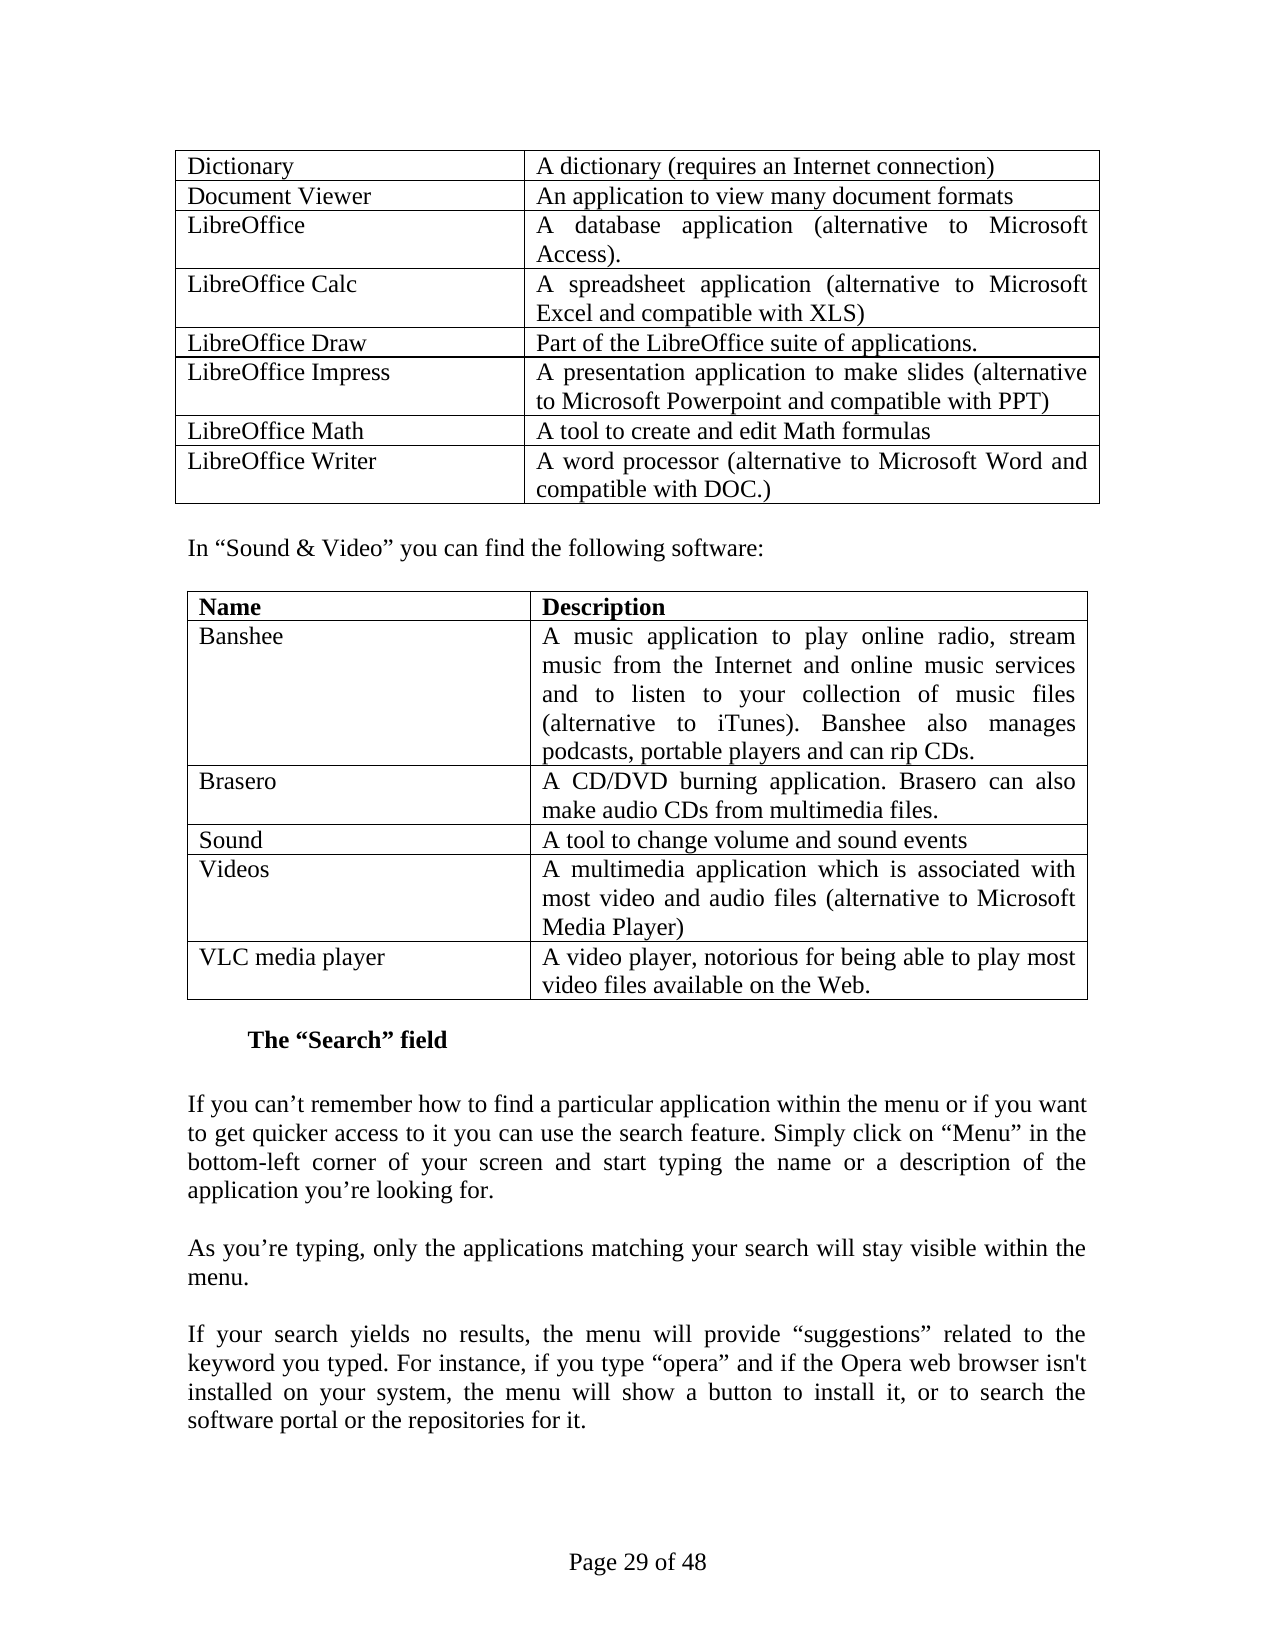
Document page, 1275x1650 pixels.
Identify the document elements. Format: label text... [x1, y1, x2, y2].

table_cell LibreOffice Calc [176, 269, 524, 327]
table_cell A database application (alternative to Microsoft Access). [525, 211, 1099, 268]
table_cell An application to view many document formats [525, 181, 1099, 209]
table_cell Banshee [188, 621, 530, 765]
text If you can’t remember how to find a particular application within the menu or if you want to get quicker access to it you can use the search feature. Simply click on “Menu” in the bottom-left corner of your screen and start typing the name or a description of the application you’re looking for. [187, 1089, 1087, 1204]
table_cell A video player, notorious for being able to play most video files available on the Web. [531, 942, 1087, 999]
table_cell Dictionary [176, 151, 524, 180]
table_cell LibreOffice Math [176, 416, 524, 445]
table_cell LibreOffice [176, 211, 524, 268]
table_cell Document Viewer [176, 181, 524, 209]
text As you’re typing, only the applications matching your search will stay visible within the menu. [187, 1233, 1087, 1290]
table_cell A multimedia application which is associated with most video and audio files (alternative to Microsoft Media Player) [531, 855, 1087, 941]
text If your search yields no results, the menu will provide “suggestions” related to the keyword you typed. For instance, if you type “opera” and if the Opera web browser isn't installed on your system, the menu will show a button to install it, or to search the software portal or the repositories for it. [187, 1319, 1087, 1434]
table_cell LibreOffice Draw [176, 328, 524, 356]
table_header Name [188, 592, 530, 620]
table_cell A word processor (alternative to Microsoft Word and compatible with DOC.) [525, 446, 1099, 503]
table_cell A spreadsheet application (alternative to Microsoft Excel and compatible with XLS) [525, 269, 1099, 327]
table_cell A music application to play online radio, stream music from the Internet and online music services and to listen to your collection of music files (alternative to iTunes). Banshee also manages podcasts, portable players and can rip CDs. [531, 621, 1087, 765]
table_cell Part of the LibreOffice suite of applications. [525, 328, 1099, 356]
subtitle The “Search” field [187, 1025, 1087, 1054]
table_cell VLC media player [188, 942, 530, 999]
table_cell A tool to change volume and sound events [531, 825, 1087, 853]
table_cell Brasero [188, 766, 530, 824]
table_cell Videos [188, 855, 530, 941]
text In “Sound & Video” you can find the following software: [187, 533, 1087, 562]
table_cell A presentation application to make slides (alternative to Microsoft Powerpoint and compatible with PPT) [525, 358, 1099, 415]
table_cell A CD/DVD burning application. Brasero can also make audio CDs from multimedia files. [531, 766, 1087, 824]
table_cell A dictionary (requires an Internet connection) [525, 151, 1099, 180]
table_header Description [531, 592, 1087, 620]
table_cell Sound [188, 825, 530, 853]
table_cell LibreOffice Impress [176, 358, 524, 415]
table_cell A tool to create and edit Math formulas [525, 416, 1099, 445]
table_cell LibreOffice Writer [176, 446, 524, 503]
